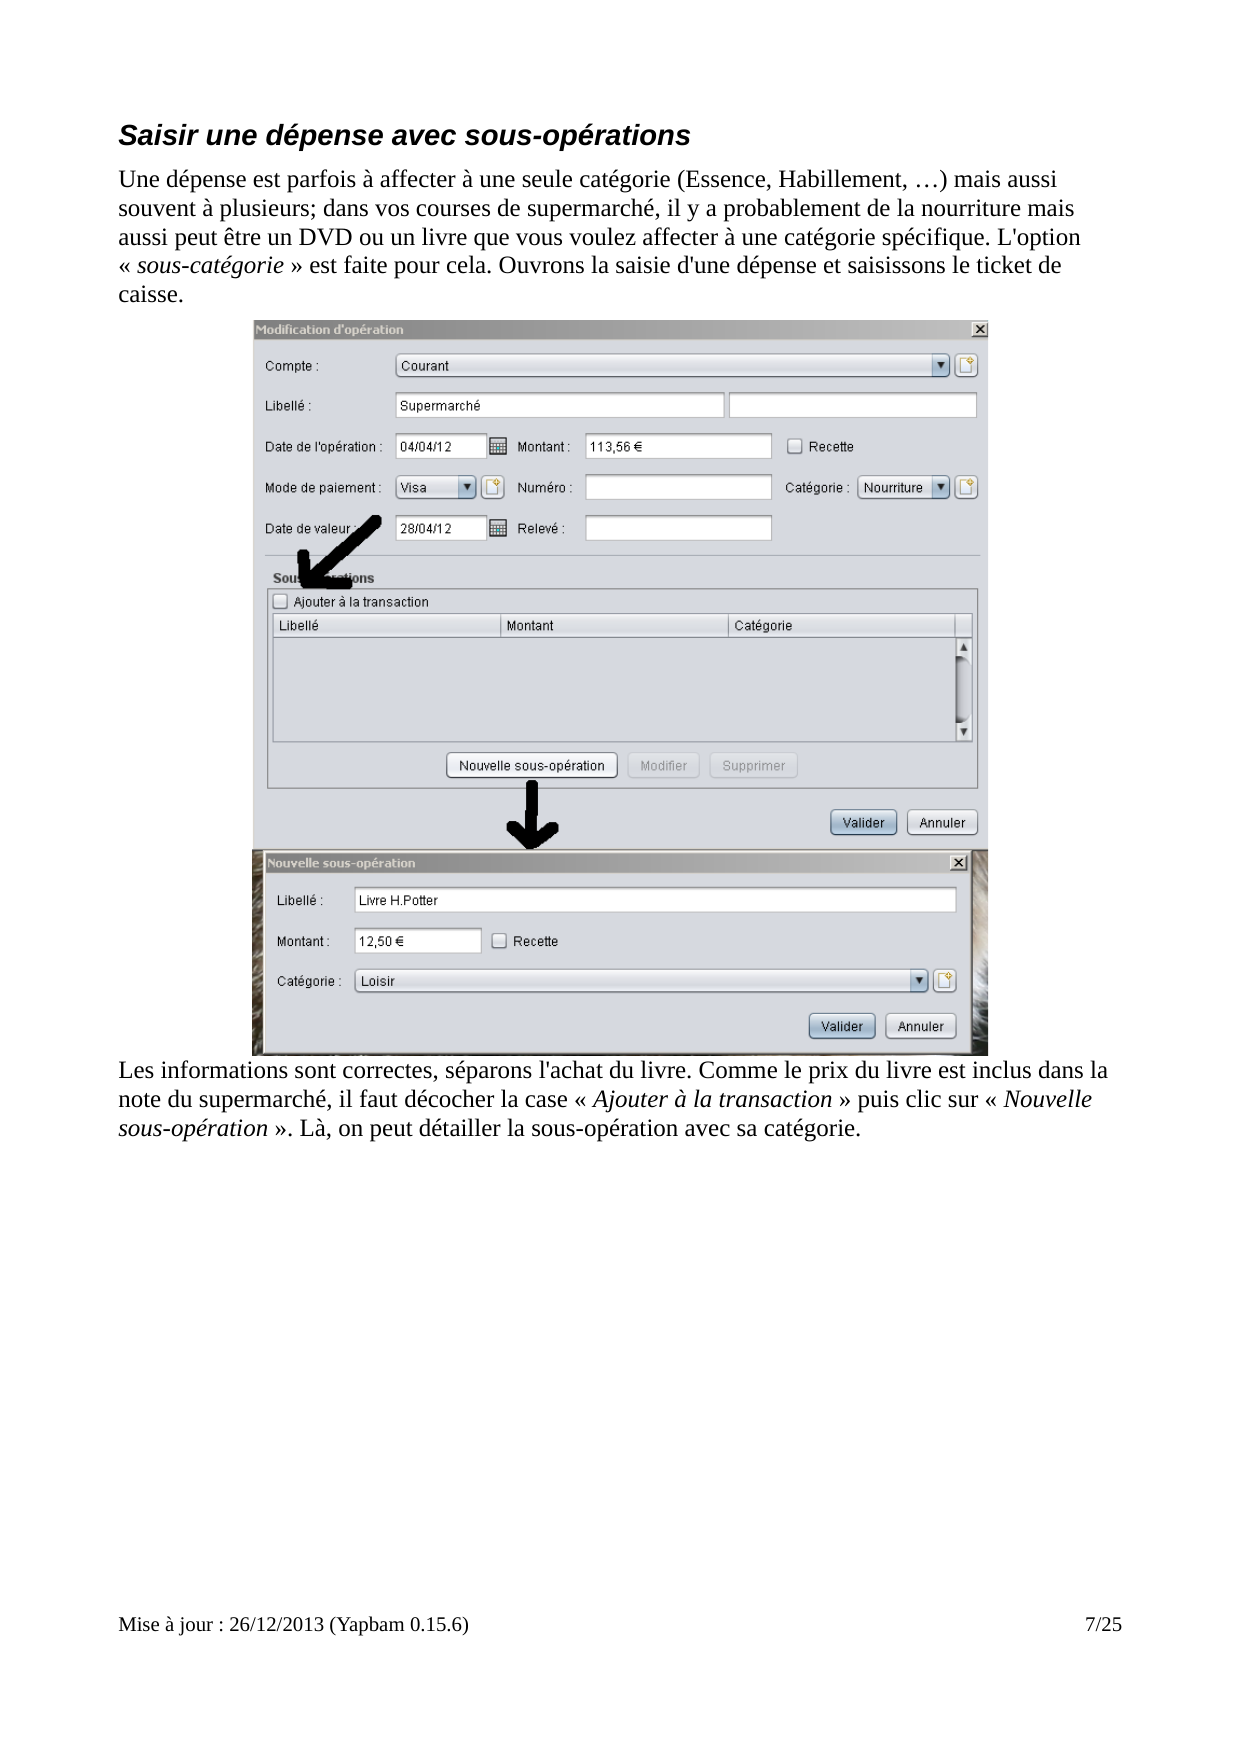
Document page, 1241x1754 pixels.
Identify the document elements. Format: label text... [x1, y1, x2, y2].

subtitle Saisir une dépense avec sous-opérations [118, 118, 1122, 152]
text Les informations sont correctes, séparons l'achat du livre. Comme le prix du livre est inclus dans la note du supermarché, il faut décocher la case « Ajouter à la transaction » puis clic sur « Nouvelle sous-opération ». Là, on peut détailler la sous-opération avec sa catégorie. [118, 320, 1122, 1142]
picture [252, 320, 989, 1056]
text Une dépense est parfois à affecter à une seule catégorie (Essence, Habillement, …) mais aussi souvent à plusieurs; dans vos courses de supermarché, il y a probablement de la nourriture mais aussi peut être un DVD ou un livre que vous voulez affecter à une catégorie spécifique. L'option « sous-catégorie » est faite pour cela. Ouvrons la saisie d'une dépense et saisissons le ticket de caisse. [118, 164, 1122, 308]
